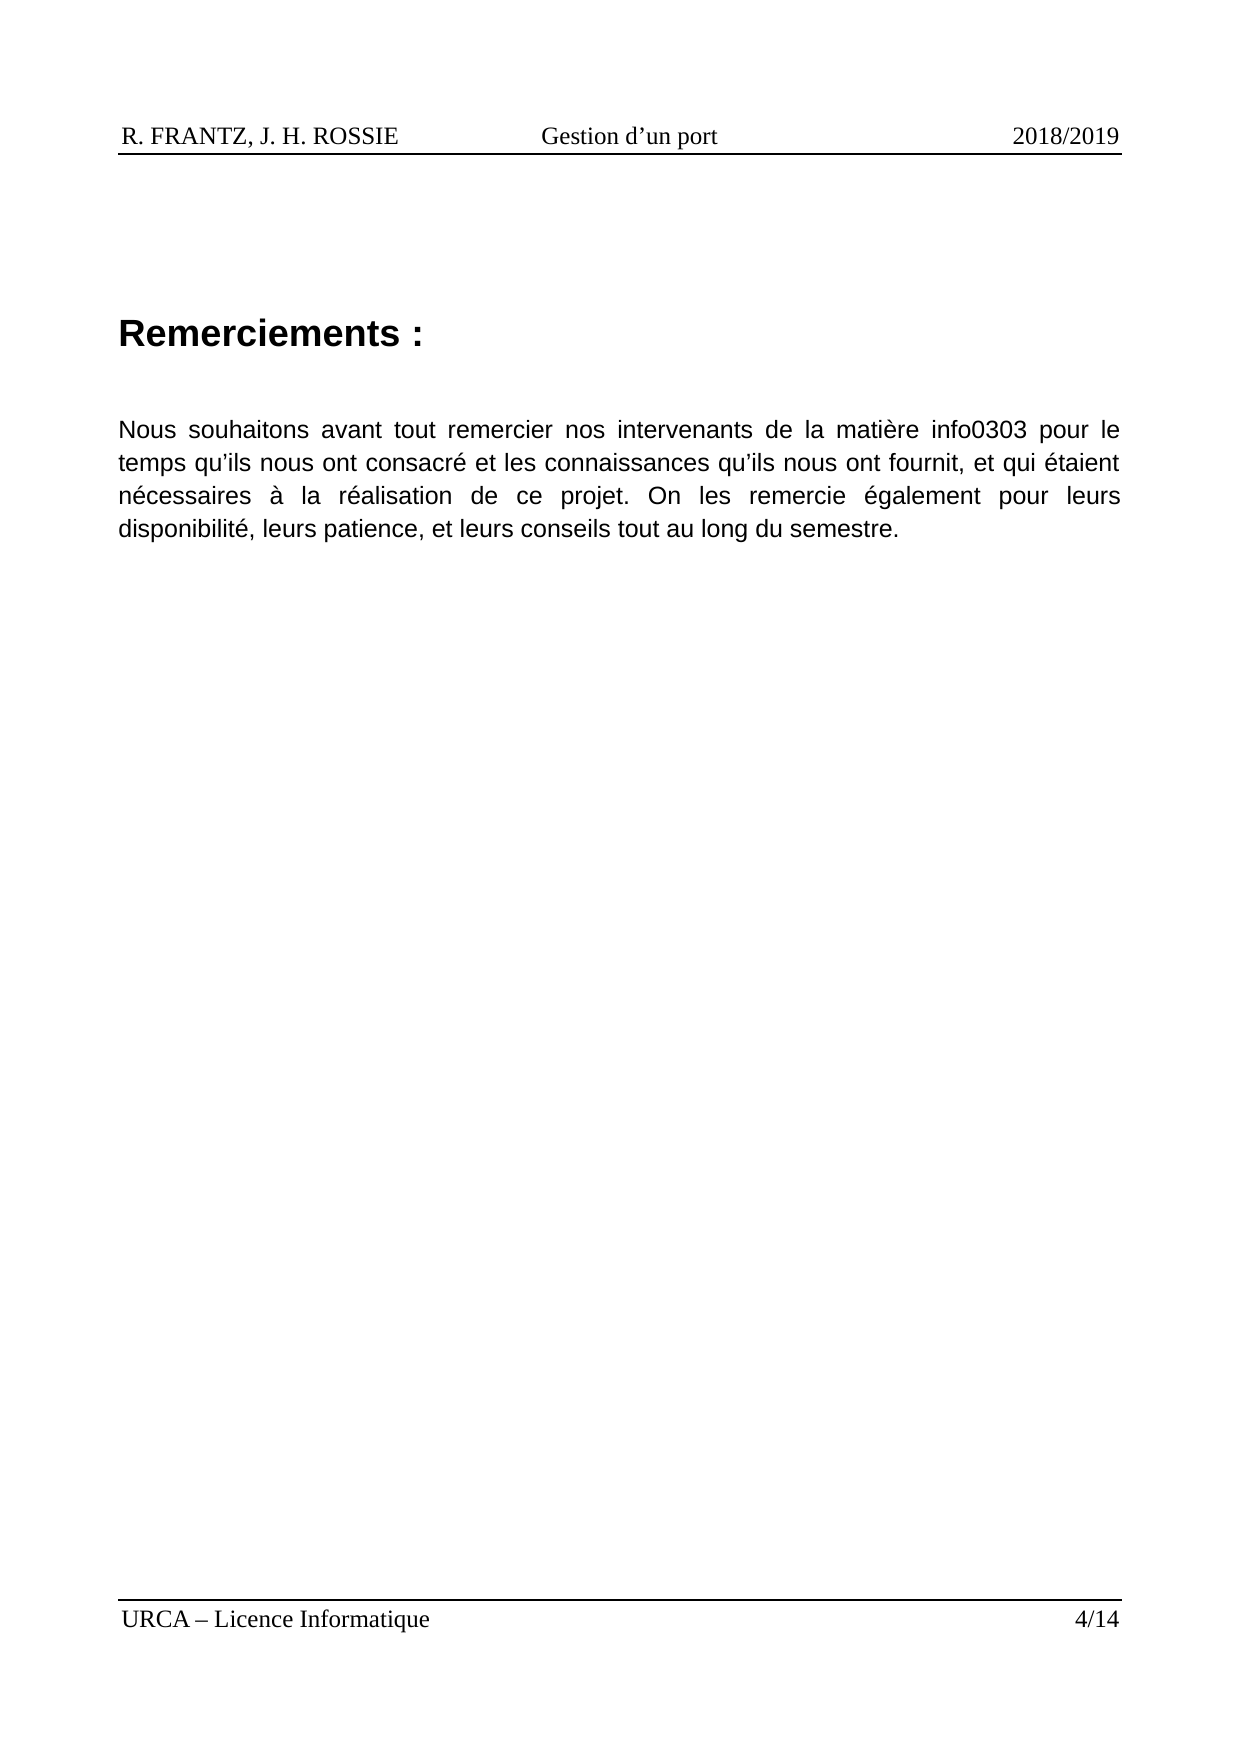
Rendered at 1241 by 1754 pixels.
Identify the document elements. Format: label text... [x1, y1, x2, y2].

text Nous souhaitons avant tout remercier nos intervenants de la matière info0303 pour le temps qu’ils nous ont consacré et les connaissances qu’ils nous ont fournit, et qui étaient nécessaires à la réalisation de ce projet. On les remercie également pour leurs disponibilité, leurs patience, et leurs conseils tout au long du semestre. [118, 415, 1122, 543]
subtitle Remerciements : [118, 311, 1122, 355]
